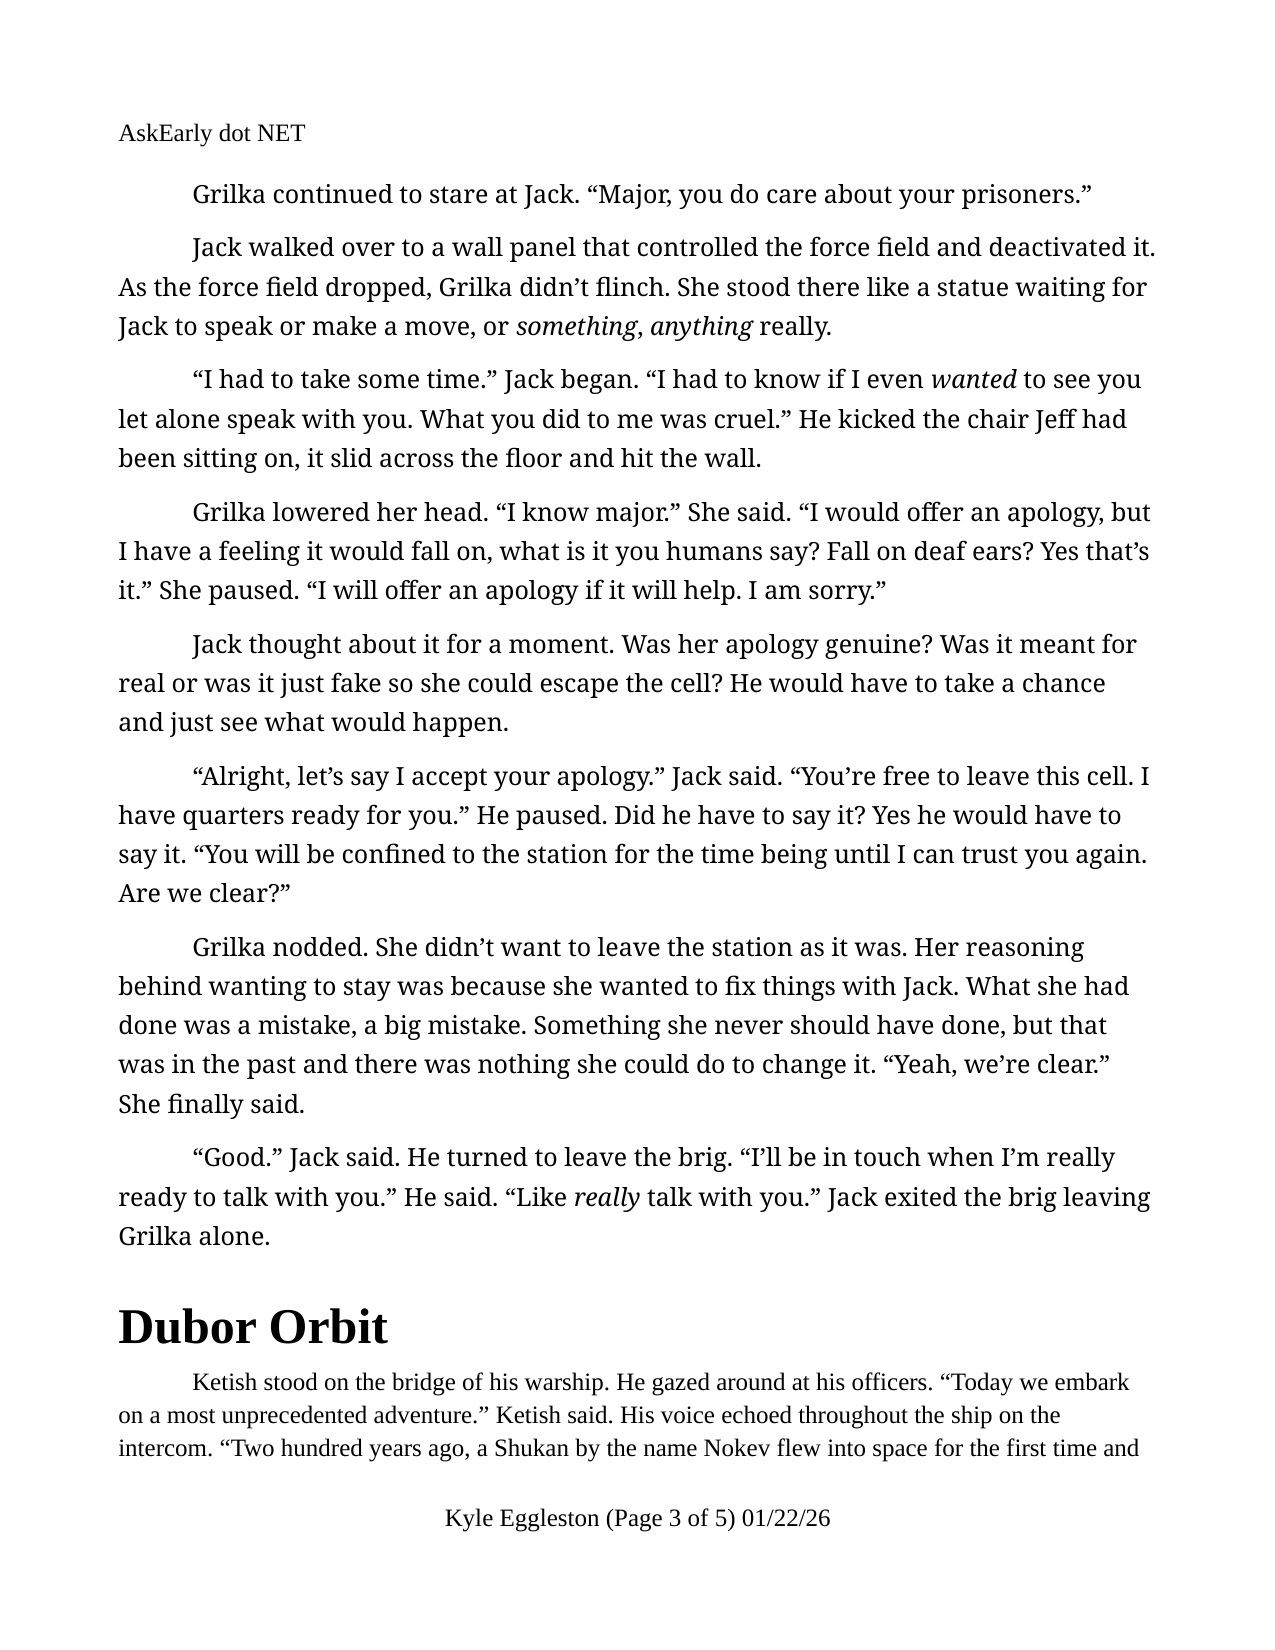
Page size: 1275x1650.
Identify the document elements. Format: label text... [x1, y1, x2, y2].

text Grilka continued to stare at Jack. “Major, you do care about your prisoners.” [118, 176, 1157, 210]
text Jack thought about it for a moment. Was her apology genuine? Was it meant for real or was it just fake so she could escape the cell? He would have to take a chance and just see what would happen. [118, 626, 1157, 739]
text Ketish stood on the bridge of his warship. He gazed around at his officers. “Today we embark on a most unprecedented adventure.” Ketish said. His voice echoed throughout the ship on the intercom. “Two hundred years ago, a Shukan by the name Nokev flew into space for the first time and [118, 1367, 1157, 1462]
subtitle Dubor Orbit [118, 1297, 1157, 1355]
text Jack walked over to a wall panel that controlled the force field and deactivated it. As the force field dropped, Grilka didn’t flinch. She stood there like a statue waiting for Jack to speak or make a move, or something, anything really. [118, 230, 1157, 342]
text “I had to take some time.” Jack began. “I had to know if I even wanted to see you let alone speak with you. What you did to me was cruel.” He kicked the chair Jeff had been sitting on, it slid across the floor and hit the wall. [118, 362, 1157, 474]
text “Alright, let’s say I accept your apology.” Jack said. “You’re free to leave this cell. I have quarters ready for you.” He paused. Did he have to say it? Yes he would have to say it. “You will be confined to the station for the time being until I can trust you again. Are we clear?” [118, 758, 1157, 910]
text Grilka lowered her head. “I know major.” She said. “I would offer an apology, but I have a feeling it would fall on, what is it you humans say? Fall on deaf ears? Yes that’s it.” She paused. “I will offer an apology if it will help. I am sorry.” [118, 494, 1157, 607]
text Grilka nodded. She didn’t want to leave the station as it was. Her reasoning behind wanting to stay was because she wanted to fix things with Jack. What she had done was a mistake, a big mistake. Something she never should have done, but that was in the past and there was nothing she could do to change it. “Yeah, we’re clear.” She finally said. [118, 930, 1157, 1120]
text “Good.” Jack said. He turned to leave the brig. “I’ll be in touch when I’m really ready to talk with you.” He said. “Like really talk with you.” Jack exited the brig leaving Grilka alone. [118, 1140, 1157, 1252]
